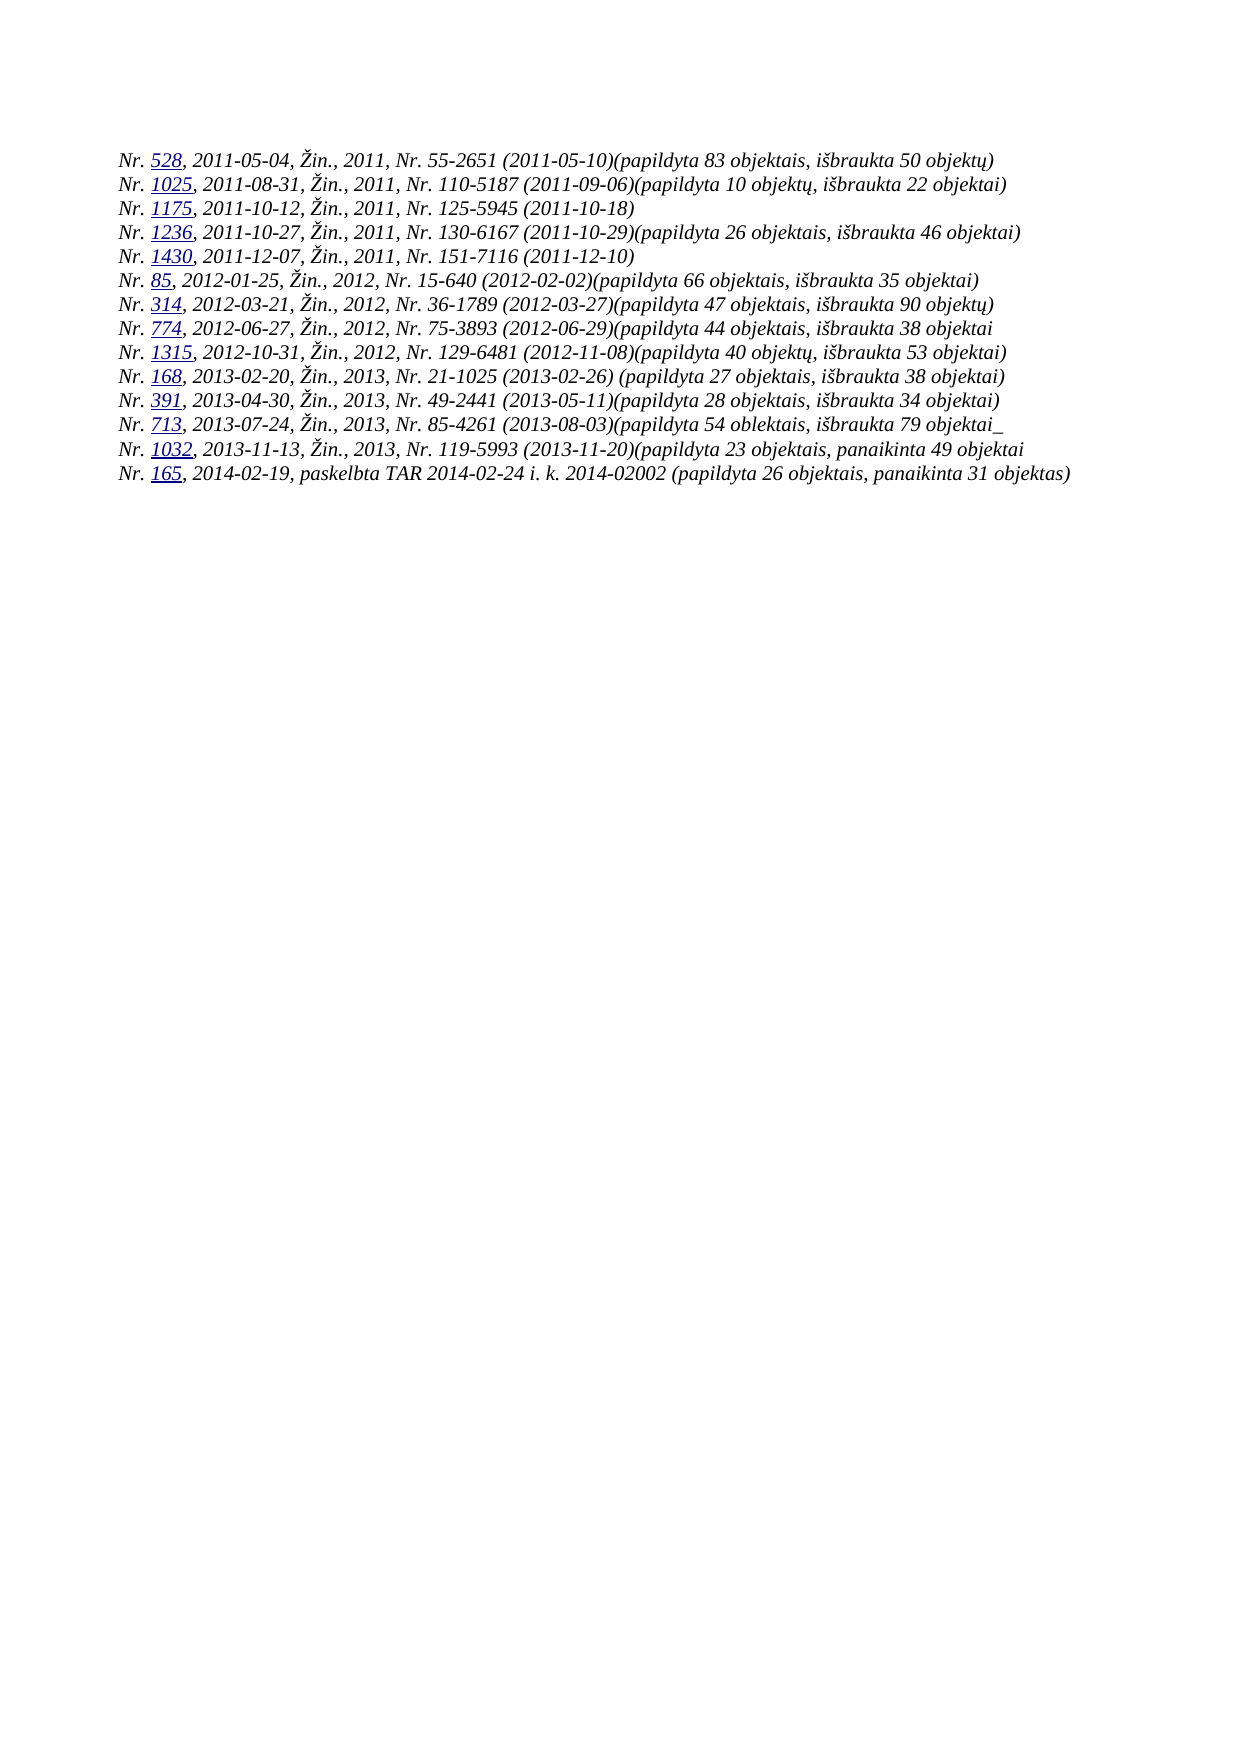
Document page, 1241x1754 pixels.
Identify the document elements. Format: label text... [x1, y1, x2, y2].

text Nr. 165, 2014-02-19, paskelbta TAR 2014-02-24 i. k. 2014-02002 (papildyta 26 objektais, panaikinta 31 objektas) [118, 461, 1181, 484]
text Nr. 774, 2012-06-27, Žin., 2012, Nr. 75-3893 (2012-06-29)(papildyta 44 objektais, išbraukta 38 objektai [118, 316, 1181, 340]
text Nr. 391, 2013-04-30, Žin., 2013, Nr. 49-2441 (2013-05-11)(papildyta 28 objektais, išbraukta 34 objektai) [118, 388, 1181, 412]
text Nr. 1430, 2011-12-07, Žin., 2011, Nr. 151-7116 (2011-12-10) [118, 244, 1181, 268]
text Nr. 168, 2013-02-20, Žin., 2013, Nr. 21-1025 (2013-02-26) (papildyta 27 objektais, išbraukta 38 objektai) [118, 364, 1181, 388]
text Nr. 1025, 2011-08-31, Žin., 2011, Nr. 110-5187 (2011-09-06)(papildyta 10 objektų, išbraukta 22 objektai) [118, 172, 1181, 196]
text Nr. 1032, 2013-11-13, Žin., 2013, Nr. 119-5993 (2013-11-20)(papildyta 23 objektais, panaikinta 49 objektai [118, 436, 1181, 461]
text Nr. 528, 2011-05-04, Žin., 2011, Nr. 55-2651 (2011-05-10)(papildyta 83 objektais, išbraukta 50 objektų) [118, 148, 1181, 172]
text Nr. 314, 2012-03-21, Žin., 2012, Nr. 36-1789 (2012-03-27)(papildyta 47 objektais, išbraukta 90 objektų) [118, 292, 1181, 316]
text Nr. 713, 2013-07-24, Žin., 2013, Nr. 85-4261 (2013-08-03)(papildyta 54 oblektais, išbraukta 79 objektai_ [118, 412, 1181, 436]
text Nr. 1315, 2012-10-31, Žin., 2012, Nr. 129-6481 (2012-11-08)(papildyta 40 objektų, išbraukta 53 objektai) [118, 340, 1181, 364]
text Nr. 85, 2012-01-25, Žin., 2012, Nr. 15-640 (2012-02-02)(papildyta 66 objektais, išbraukta 35 objektai) [118, 268, 1181, 292]
text Nr. 1236, 2011-10-27, Žin., 2011, Nr. 130-6167 (2011-10-29)(papildyta 26 objektais, išbraukta 46 objektai) [118, 220, 1181, 244]
text Nr. 1175, 2011-10-12, Žin., 2011, Nr. 125-5945 (2011-10-18) [118, 196, 1181, 220]
